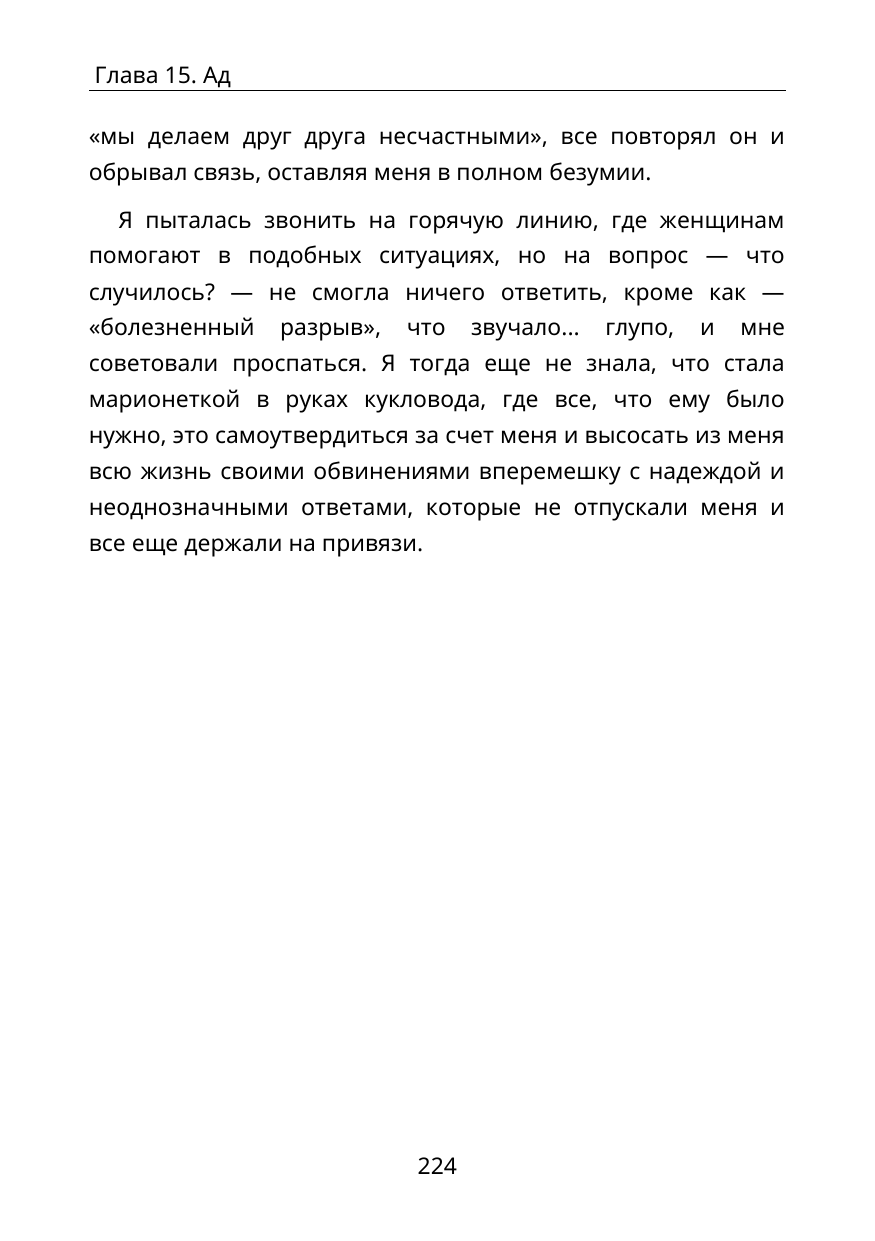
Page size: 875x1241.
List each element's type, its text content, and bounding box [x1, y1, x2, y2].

text «мы делаем друг друга несчастными», все повторял он и обрывал связь, оставляя меня в полном безумии. [88, 120, 786, 187]
text Я пыталась звонить на горячую линию, где женщинам помогают в подобных ситуациях, но на вопрос — что случилось? — не смогла ничего ответить, кроме как — «болезненный разрыв», что звучало... глупо, и мне советовали проспаться. Я тогда еще не знала, что стала марионеткой в руках кукловода, где все, что ему было нужно, это самоутвердиться за счет меня и высосать из меня всю жизнь своими обвинениями вперемешку с надеждой и неоднозначными ответами, которые не отпускали меня и все еще держали на привязи. [88, 203, 786, 558]
